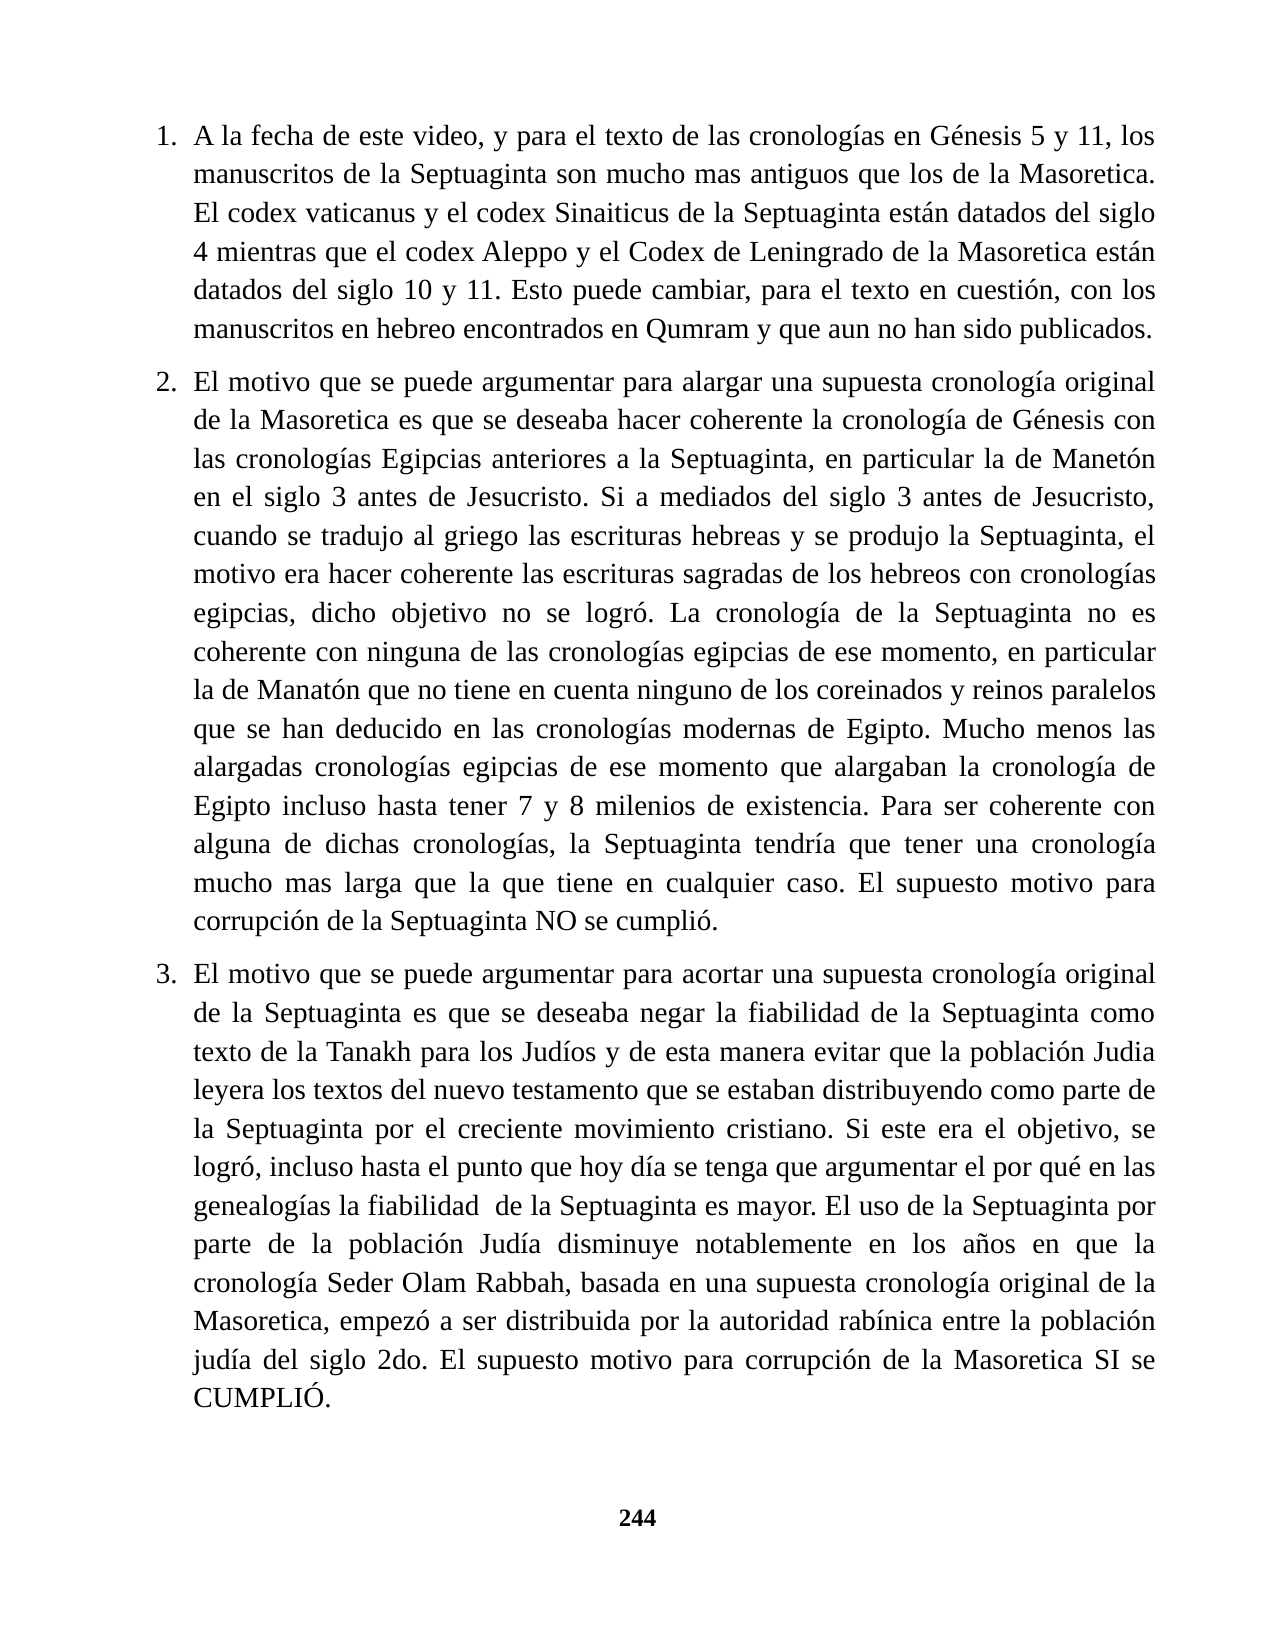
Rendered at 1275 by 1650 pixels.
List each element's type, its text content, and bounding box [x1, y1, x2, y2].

list El motivo que se puede argumentar para alargar una supuesta cronología original de la Masoretica es que se deseaba hacer coherente la cronología de Génesis con las cronologías Egipcias anteriores a la Septuaginta, en particular la de Manetón en el siglo 3 antes de Jesucristo. Si a mediados del siglo 3 antes de Jesucristo, cuando se tradujo al griego las escrituras hebreas y se produjo la Septuaginta, el motivo era hacer coherente las escrituras sagradas de los hebreos con cronologías egipcias, dicho objetivo no se logró. La cronología de la Septuaginta no es coherente con ninguna de las cronologías egipcias de ese momento, en particular la de Manatón que no tiene en cuenta ninguno de los coreinados y reinos paralelos que se han deducido en las cronologías modernas de Egipto. Mucho menos las alargadas cronologías egipcias de ese momento que alargaban la cronología de Egipto incluso hasta tener 7 y 8 milenios de existencia. Para ser coherente con alguna de dichas cronologías, la Septuaginta tendría que tener una cronología mucho mas larga que la que tiene en cualquier caso. El supuesto motivo para corrupción de la Septuaginta NO se cumplió. [156, 364, 1157, 937]
list A la fecha de este video, y para el texto de las cronologías en Génesis 5 y 11, los manuscritos de la Septuaginta son mucho mas antiguos que los de la Masoretica. El codex vaticanus y el codex Sinaiticus de la Septuaginta están datados del siglo 4 mientras que el codex Aleppo y el Codex de Leningrado de la Masoretica están datados del siglo 10 y 11. Esto puede cambiar, para el texto en cuestión, con los manuscritos en hebreo encontrados en Qumram y que aun no han sido publicados. [156, 118, 1157, 344]
list El motivo que se puede argumentar para acortar una supuesta cronología original de la Septuaginta es que se deseaba negar la fiabilidad de la Septuaginta como texto de la Tanakh para los Judíos y de esta manera evitar que la población Judia leyera los textos del nuevo testamento que se estaban distribuyendo como parte de la Septuaginta por el creciente movimiento cristiano. Si este era el objetivo, se logró, incluso hasta el punto que hoy día se tenga que argumentar el por qué en las genealogías la fiabilidad de la Septuaginta es mayor. El uso de la Septuaginta por parte de la población Judía disminuye notablemente en los años en que la cronología Seder Olam Rabbah, basada en una supuesta cronología original de la Masoretica, empezó a ser distribuida por la autoridad rabínica entre la población judía del siglo 2do. El supuesto motivo para corrupción de la Masoretica SI se CUMPLIÓ. [156, 957, 1157, 1414]
